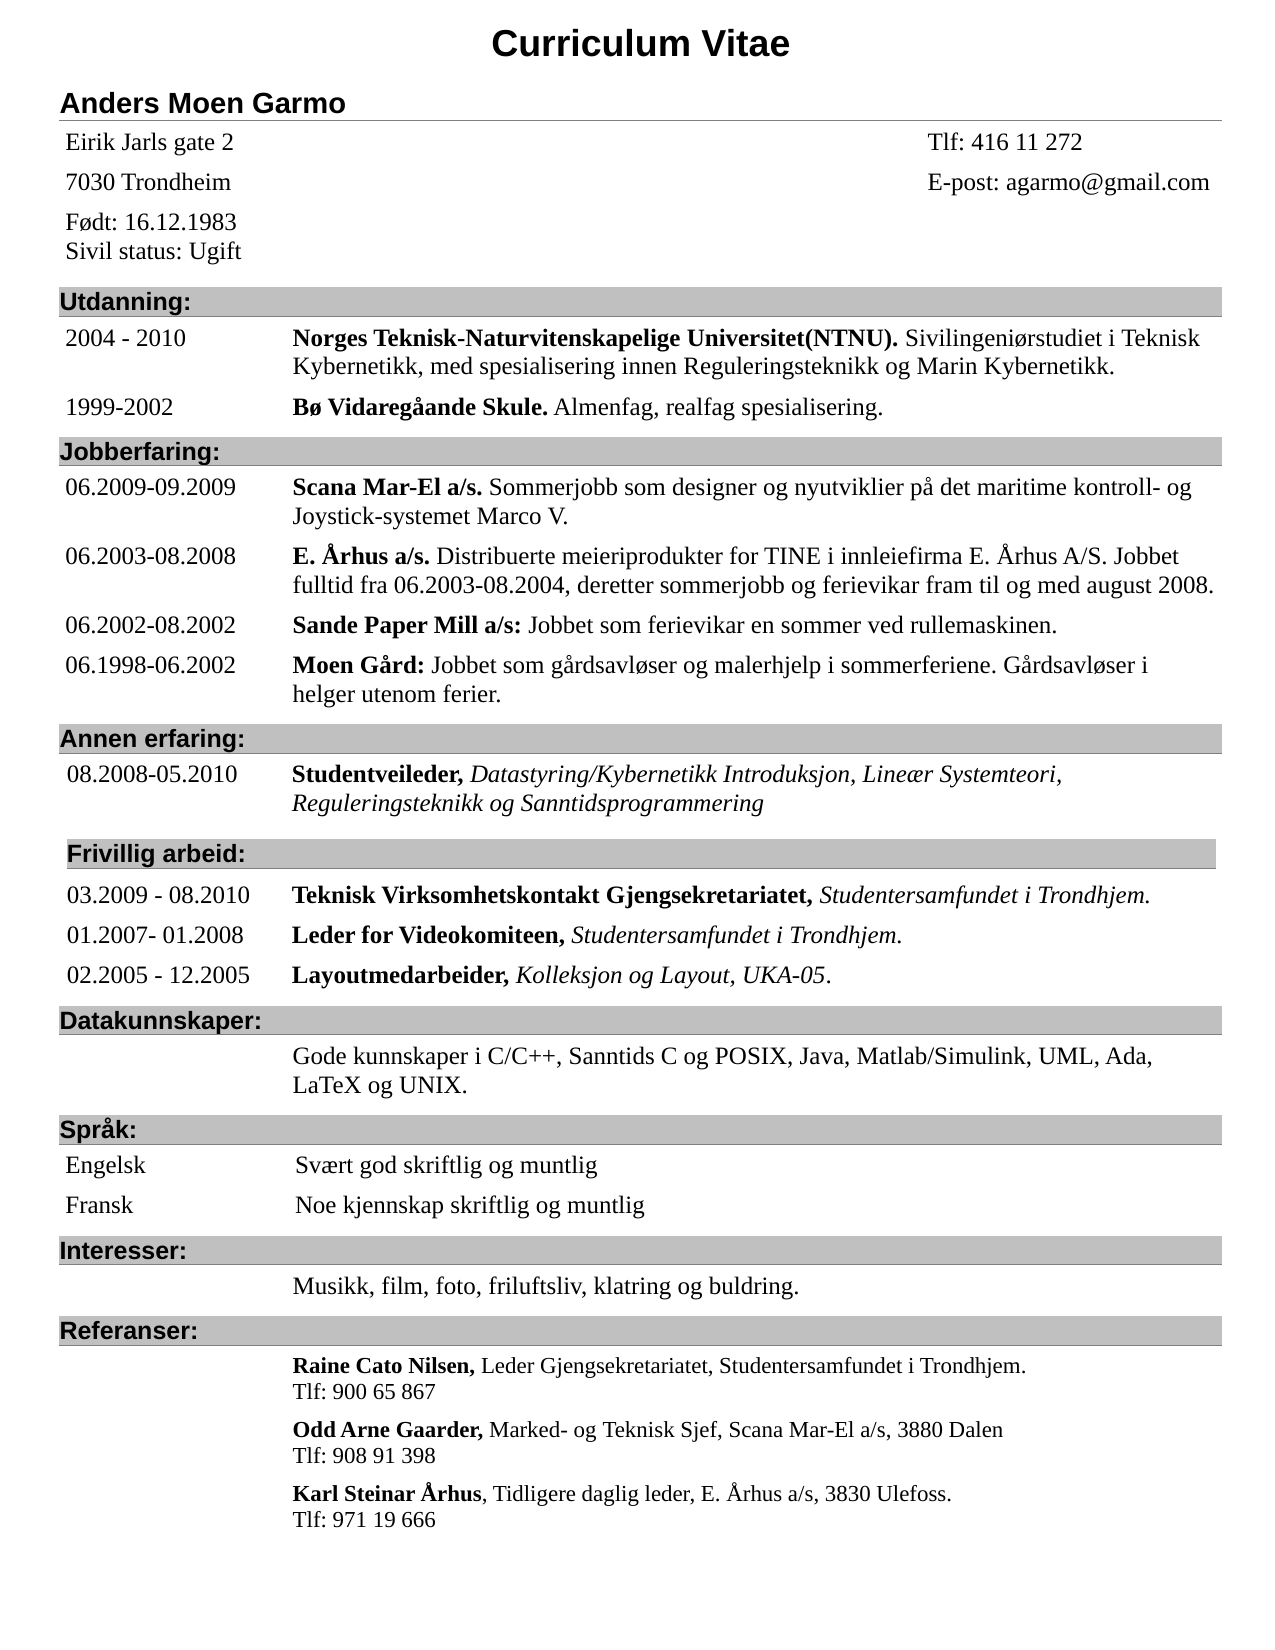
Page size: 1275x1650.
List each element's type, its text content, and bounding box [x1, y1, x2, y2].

subtitle Annen erfaring: [59, 724, 1222, 753]
table_cell [59, 1410, 287, 1474]
table_cell E. Århus a/s. Distribuerte meieriprodukter for TINE i innleiefirma E. Århus A/S. Jobbet fulltid fra 06.2003-08.2004, deretter sommerjobb og ferievikar fram til og med august 2008. [287, 535, 1222, 604]
table_cell Sande Paper Mill a/s: Jobbet som ferievikar en sommer ved rullemaskinen. [287, 604, 1222, 644]
table_cell 01.2007- 01.2008 [61, 915, 286, 955]
subtitle Jobberfaring: [59, 437, 1222, 465]
table_header [59, 1265, 287, 1306]
table_header Tlf: 416 11 272 [922, 121, 1222, 161]
table_cell 06.1998-06.2002 [59, 645, 287, 713]
table_header Raine Cato Nilsen, Leder Gjengsekretariatet, Studentersamfundet i Trondhjem. Tlf: 900 65 867 [287, 1346, 1222, 1410]
table_cell Teknisk Virksomhetskontakt Gjengsekretariatet, Studentersamfundet i Trondhjem. [286, 875, 1222, 915]
table_header [59, 1035, 287, 1104]
subtitle Interesser: [59, 1236, 1222, 1264]
table_cell Moen Gård: Jobbet som gårdsavløser og malerhjelp i sommerferiene. Gårdsavløser i helger utenom ferier. [287, 645, 1222, 713]
table_cell 06.2003-08.2008 [59, 535, 287, 604]
table_header Scana Mar-El a/s. Sommerjobb som designer og nyutviklier på det maritime kontroll- og Joystick-systemet Marco V. [287, 466, 1222, 535]
table_header Engelsk [59, 1145, 289, 1185]
table_header 2004 - 2010 [59, 317, 287, 386]
subtitle Datakunnskaper: [59, 1006, 1222, 1034]
table_cell Odd Arne Gaarder, Marked- og Teknisk Sjef, Scana Mar-El a/s, 3880 Dalen Tlf: 908 91 398 [287, 1410, 1222, 1474]
table_cell [922, 202, 1222, 277]
table_cell 7030 Trondheim [59, 161, 354, 202]
subtitle Anders Moen Garmo [59, 87, 1222, 120]
table_header Gode kunnskaper i C/C++, Sanntids C og POSIX, Java, Matlab/Simulink, UML, Ada, LaTeX og UNIX. [287, 1035, 1222, 1104]
table_cell 03.2009 - 08.2010 [61, 875, 286, 915]
table_cell [355, 161, 922, 202]
table_header [59, 1346, 287, 1410]
table_cell Karl Steinar Århus, Tidligere daglig leder, E. Århus a/s, 3830 Ulefoss. Tlf: 971 19 666 [287, 1474, 1222, 1538]
table_header Studentveileder, Datastyring/Kybernetikk Introduksjon, Lineær Systemteori, Reguleringsteknikk og Sanntidsprogrammering [286, 754, 1222, 823]
table_cell Fransk [59, 1185, 289, 1225]
table_cell [355, 202, 922, 277]
table_cell E-post: agarmo@gmail.com [922, 161, 1222, 202]
table_cell Frivillig arbeid: [61, 823, 1222, 874]
table_header [355, 121, 922, 161]
table_cell 02.2005 - 12.2005 [61, 955, 286, 995]
subtitle Curriculum Vitae [59, 21, 1222, 64]
table_cell Bø Vidaregåande Skule. Almenfag, realfag spesialisering. [287, 386, 1222, 426]
table_cell [59, 1474, 287, 1538]
table_header 08.2008-05.2010 [61, 754, 286, 823]
table_header Norges Teknisk-Naturvitenskapelige Universitet(NTNU). Sivilingeniørstudiet i Teknisk Kybernetikk, med spesialisering innen Reguleringsteknikk og Marin Kybernetikk. [287, 317, 1222, 386]
table_header 06.2009-09.2009 [59, 466, 287, 535]
subtitle Referanser: [59, 1316, 1222, 1345]
table_header Eirik Jarls gate 2 [59, 121, 354, 161]
table_cell 06.2002-08.2002 [59, 604, 287, 644]
table_cell Født: 16.12.1983 Sivil status: Ugift [59, 202, 354, 277]
table_cell 1999-2002 [59, 386, 287, 426]
subtitle Utdanning: [59, 287, 1222, 316]
table_cell Layoutmedarbeider, Kolleksjon og Layout, UKA-05. [286, 955, 1222, 995]
table_header Svært god skriftlig og muntlig [289, 1145, 1222, 1185]
table_cell Noe kjennskap skriftlig og muntlig [289, 1185, 1222, 1225]
table_header Musikk, film, foto, friluftsliv, klatring og buldring. [287, 1265, 1222, 1306]
table_cell Leder for Videokomiteen, Studentersamfundet i Trondhjem. [286, 915, 1222, 955]
subtitle Språk: [59, 1115, 1222, 1144]
